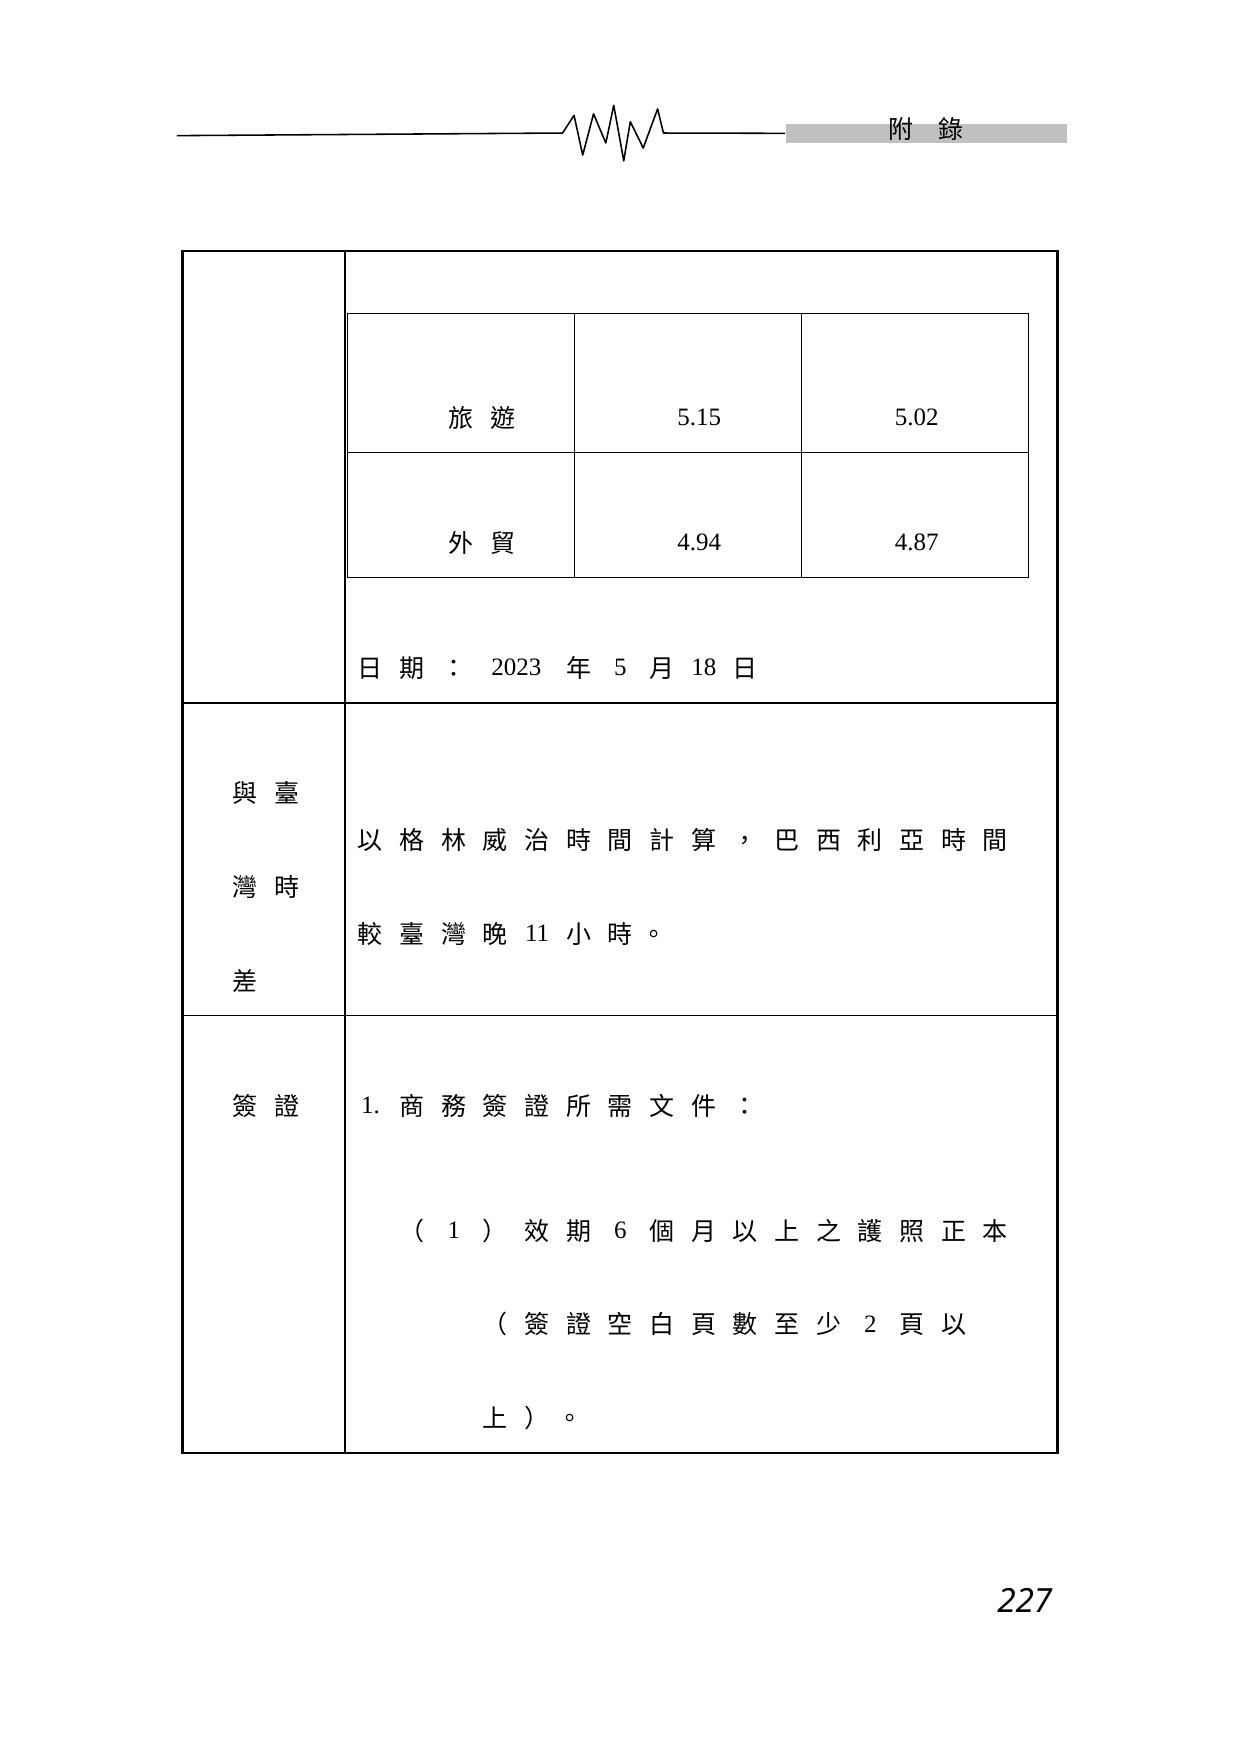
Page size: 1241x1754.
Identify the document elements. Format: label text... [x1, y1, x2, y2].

table_cell 4.87 [802, 453, 1028, 577]
table_cell 旅遊 [348, 314, 574, 452]
table_cell 4.94 [575, 453, 801, 577]
table_cell 日期：2023年5月18日 [346, 252, 1056, 702]
table_cell 5.02 [802, 314, 1028, 452]
table_cell 簽證 [184, 1016, 344, 1452]
table_cell 外貿 [348, 453, 574, 577]
table_cell 5.15 [575, 314, 801, 452]
table_cell 以格林威治時間計算，巴西利亞時間較臺灣晚11小時。 [346, 704, 1056, 1014]
table_cell 與臺灣時差 [184, 704, 344, 1014]
table_cell [184, 252, 344, 702]
table_cell 1.商務簽證所需文件： （1）效期6個月以上之護照正本（簽證空白頁數至少2頁以上）。 [346, 1016, 1056, 1452]
